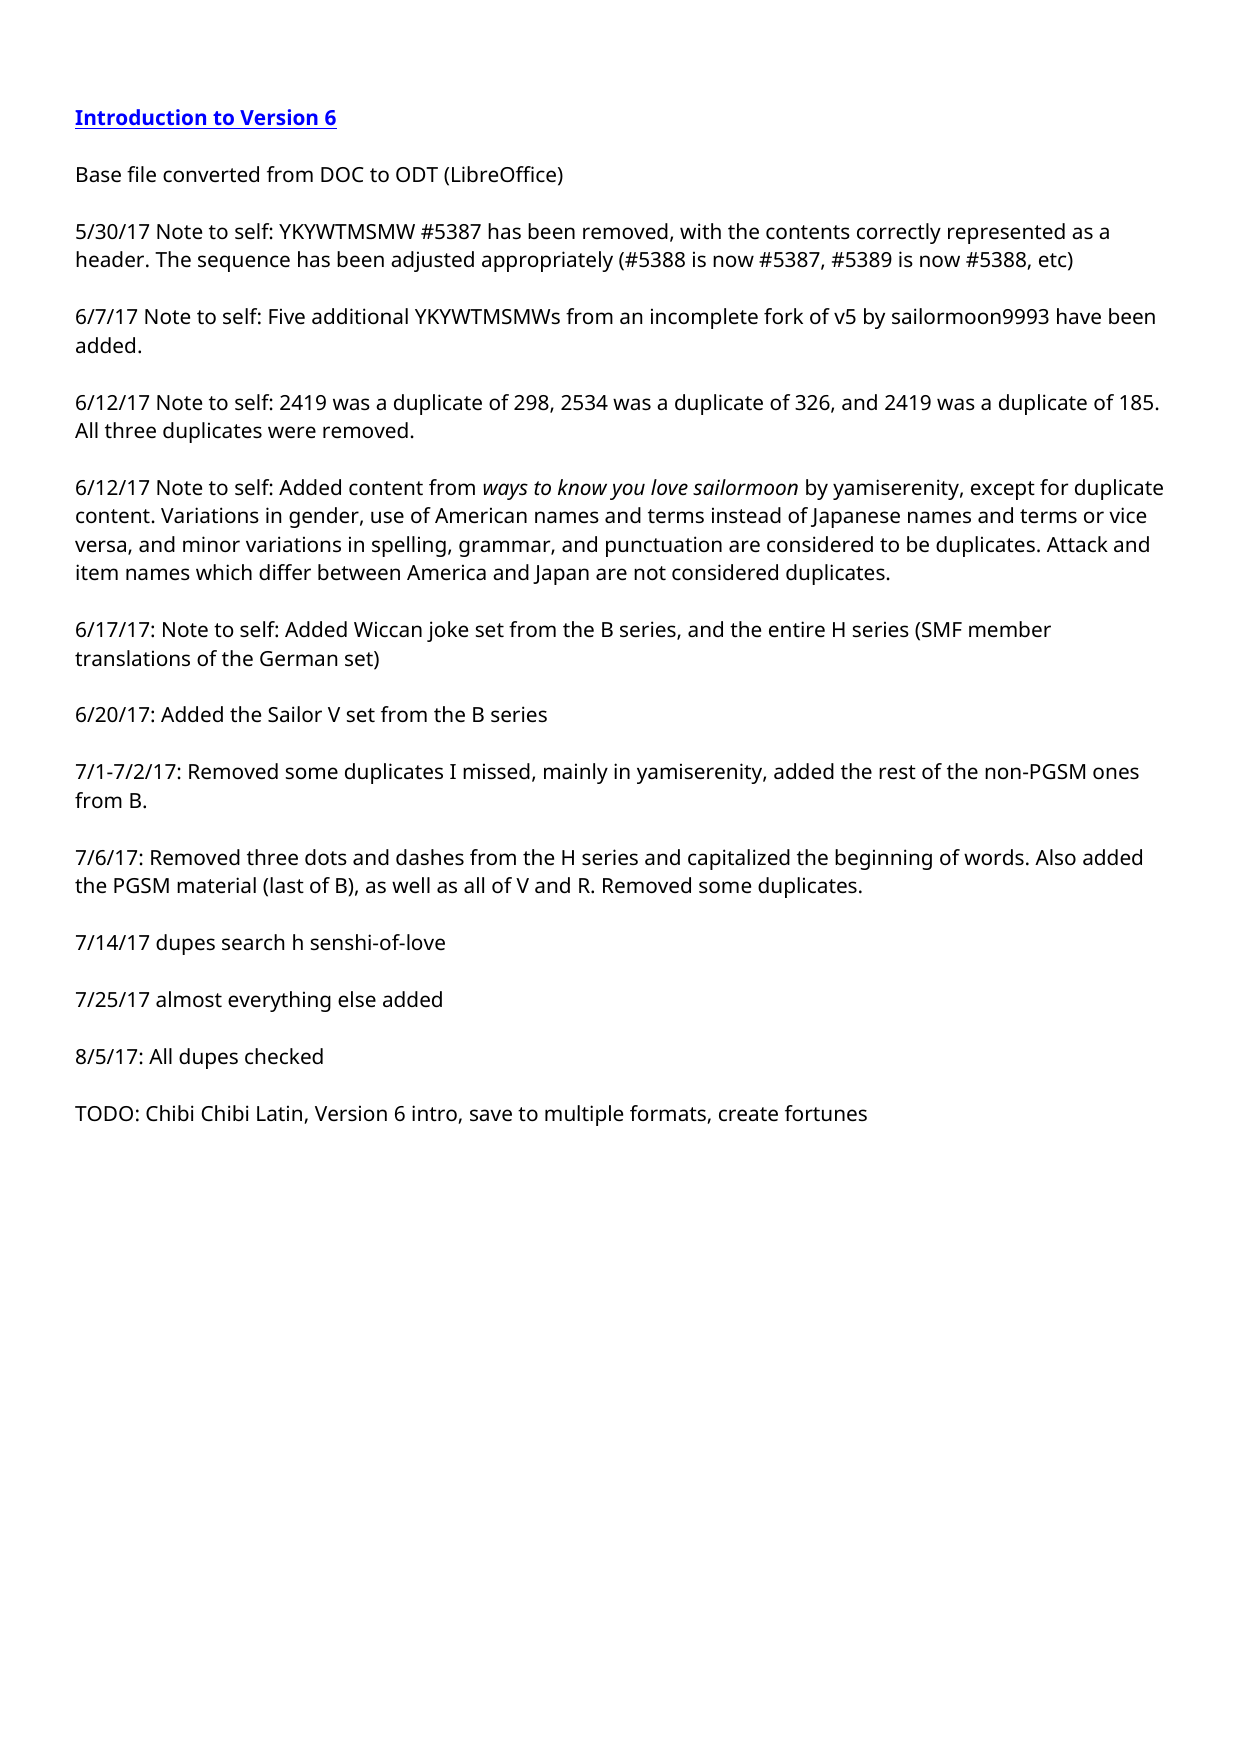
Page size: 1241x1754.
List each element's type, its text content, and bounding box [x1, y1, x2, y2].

text 7/6/17: Removed three dots and dashes from the H series and capitalized the beginning of words. Also added the PGSM material (last of B), as well as all of V and R. Removed some duplicates. [75, 843, 1165, 900]
text 8/5/17: All dupes checked [75, 1042, 1165, 1070]
text 7/14/17 dupes search h senshi-of-love [75, 928, 1165, 957]
text 6/20/17: Added the Sailor V set from the B series [75, 701, 1165, 729]
text 6/12/17 Note to self: Added content from ways to know you love sailormoon by yamiserenity, except for duplicate content. Variations in gender, use of American names and terms instead of Japanese names and terms or vice versa, and minor variations in spelling, grammar, and punctuation are considered to be duplicates. Attack and item names which differ between America and Japan are not considered duplicates. [75, 473, 1165, 587]
text Introduction to Version 6 [75, 103, 1165, 132]
text TODO: Chibi Chibi Latin, Version 6 intro, save to multiple formats, create fortunes [75, 1099, 1165, 1127]
text 6/12/17 Note to self: 2419 was a duplicate of 298, 2534 was a duplicate of 326, and 2419 was a duplicate of 185. All three duplicates were removed. [75, 388, 1165, 445]
text 6/17/17: Note to self: Added Wiccan joke set from the B series, and the entire H series (SMF member translations of the German set) [75, 615, 1165, 672]
text 5/30/17 Note to self: YKYWTMSMW #5387 has been removed, with the contents correctly represented as a header. The sequence has been adjusted appropriately (#5388 is now #5387, #5389 is now #5388, etc) [75, 217, 1165, 274]
text 6/7/17 Note to self: Five additional YKYWTMSMWs from an incomplete fork of v5 by sailormoon9993 have been added. [75, 302, 1165, 359]
text 7/1-7/2/17: Removed some duplicates I missed, mainly in yamiserenity, added the rest of the non-PGSM ones from B. [75, 757, 1165, 814]
text Base file converted from DOC to ODT (LibreOffice) [75, 160, 1165, 189]
text 7/25/17 almost everything else added [75, 985, 1165, 1013]
